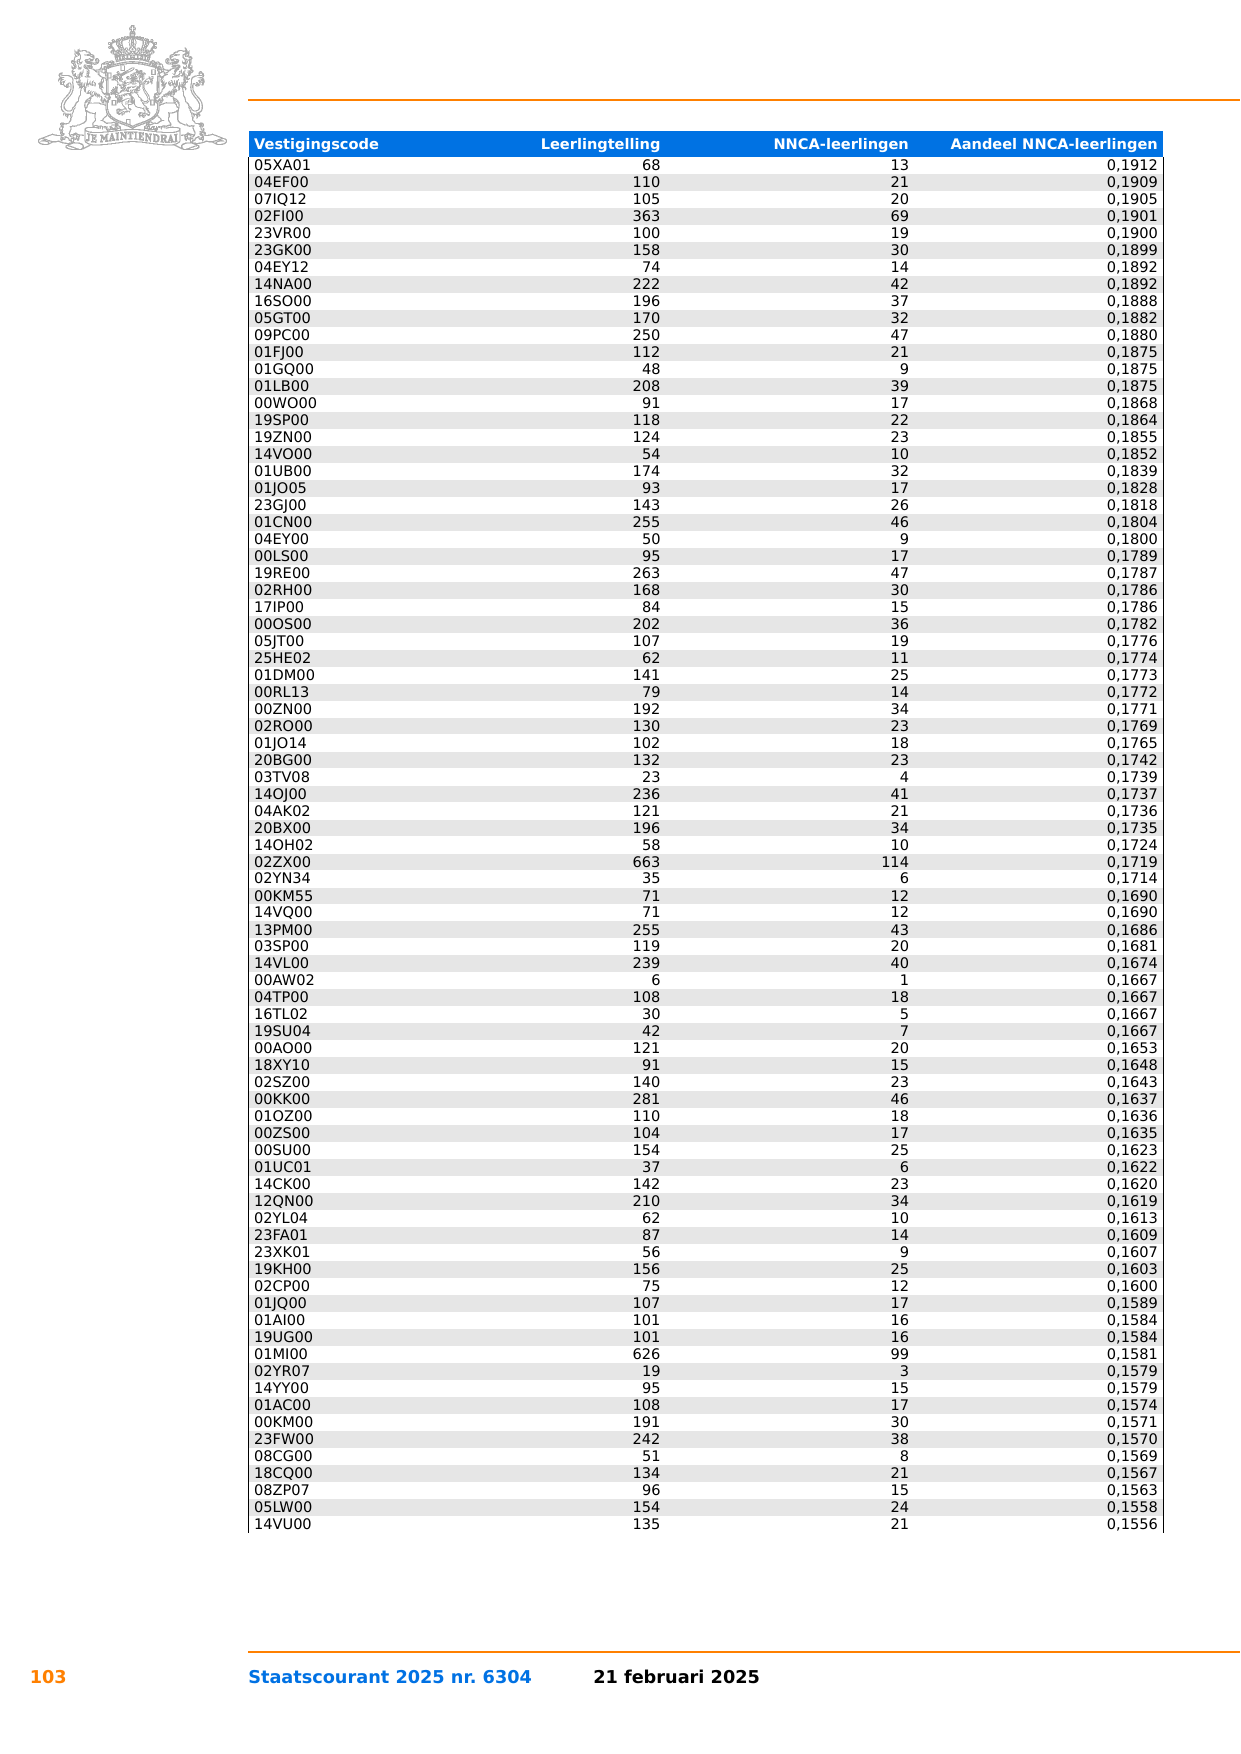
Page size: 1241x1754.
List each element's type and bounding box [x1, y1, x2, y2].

picture [38, 25, 227, 150]
